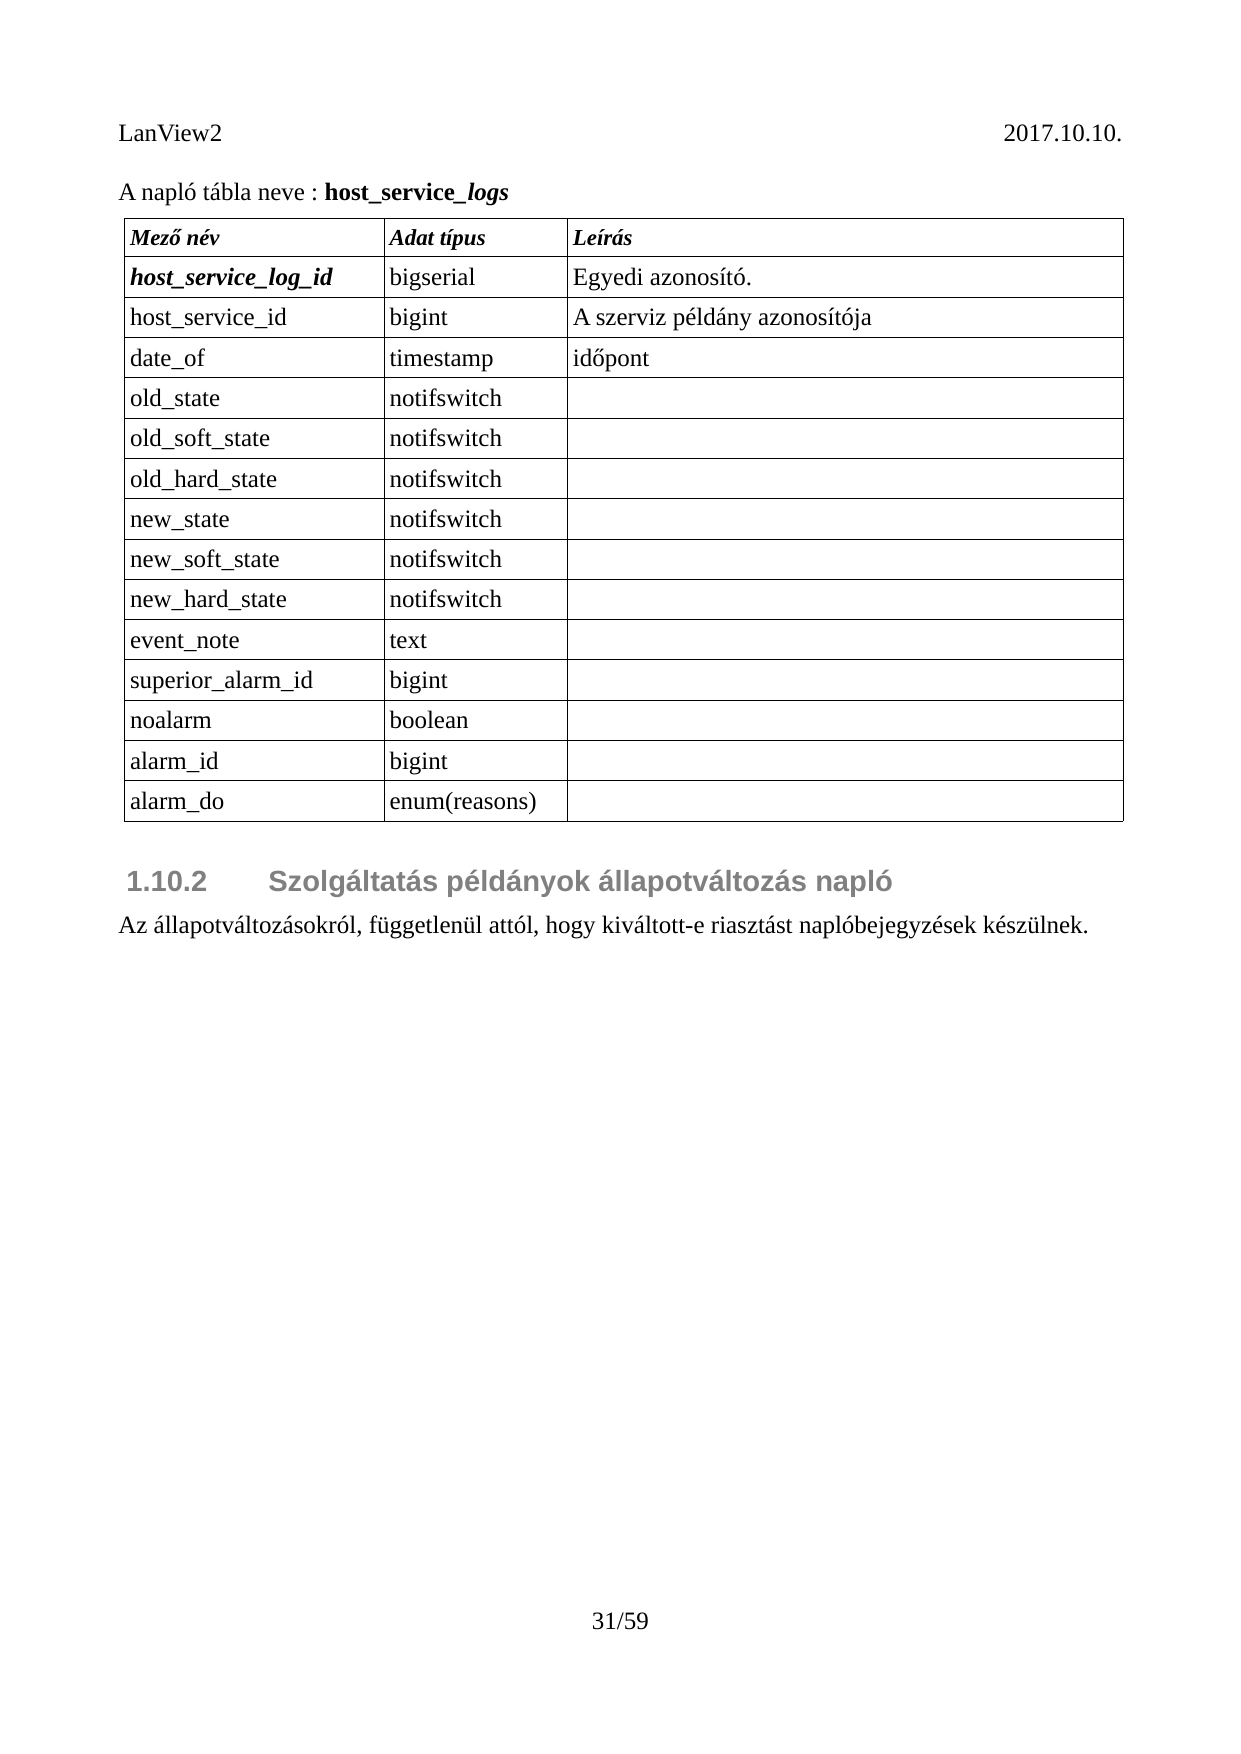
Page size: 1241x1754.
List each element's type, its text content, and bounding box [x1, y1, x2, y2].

table_cell A szerviz példány azonosítója [568, 298, 1123, 337]
table_cell notifswitch [385, 540, 567, 579]
table_cell date_of [125, 338, 384, 377]
table_cell enum(reasons) [385, 781, 567, 821]
table_cell superior_alarm_id [125, 660, 384, 700]
table_cell [568, 781, 1123, 821]
table_cell old_hard_state [125, 459, 384, 498]
table_cell notifswitch [385, 419, 567, 458]
table_cell notifswitch [385, 499, 567, 538]
table_cell időpont [568, 338, 1123, 377]
table_cell noalarm [125, 701, 384, 740]
table_cell [568, 580, 1123, 619]
table_cell [568, 499, 1123, 538]
table_cell [568, 701, 1123, 740]
table_cell [568, 741, 1123, 780]
table_cell alarm_id [125, 741, 384, 780]
table_cell [568, 419, 1123, 458]
table_cell bigint [385, 741, 567, 780]
table_cell timestamp [385, 338, 567, 377]
table_cell [568, 620, 1123, 659]
text Az állapotváltozásokról, függetlenül attól, hogy kiváltott-e riasztást naplóbejegyzések készülnek. [118, 910, 1122, 939]
table_cell Egyedi azonosító. [568, 257, 1123, 297]
table_cell new_hard_state [125, 580, 384, 619]
table_cell bigint [385, 660, 567, 700]
table_cell notifswitch [385, 580, 567, 619]
table_cell [568, 378, 1123, 417]
subtitle Szolgáltatás példányok állapotváltozás napló [118, 864, 1122, 898]
table_header Leírás [568, 219, 1123, 256]
table_cell new_soft_state [125, 540, 384, 579]
table_cell notifswitch [385, 459, 567, 498]
table_cell event_note [125, 620, 384, 659]
table_cell [568, 540, 1123, 579]
table_cell old_soft_state [125, 419, 384, 458]
table_cell [568, 459, 1123, 498]
table_header Mező név [125, 219, 384, 256]
table_cell boolean [385, 701, 567, 740]
table_cell [568, 660, 1123, 700]
table_cell new_state [125, 499, 384, 538]
table_cell text [385, 620, 567, 659]
table_cell host_service_log_id [125, 257, 384, 297]
table_cell old_state [125, 378, 384, 417]
table_cell alarm_do [125, 781, 384, 821]
table_header Adat típus [385, 219, 567, 256]
table_cell bigserial [385, 257, 567, 297]
table_cell notifswitch [385, 378, 567, 417]
table_cell bigint [385, 298, 567, 337]
table_cell host_service_id [125, 298, 384, 337]
text A napló tábla neve : host_service_logs [118, 177, 1122, 206]
